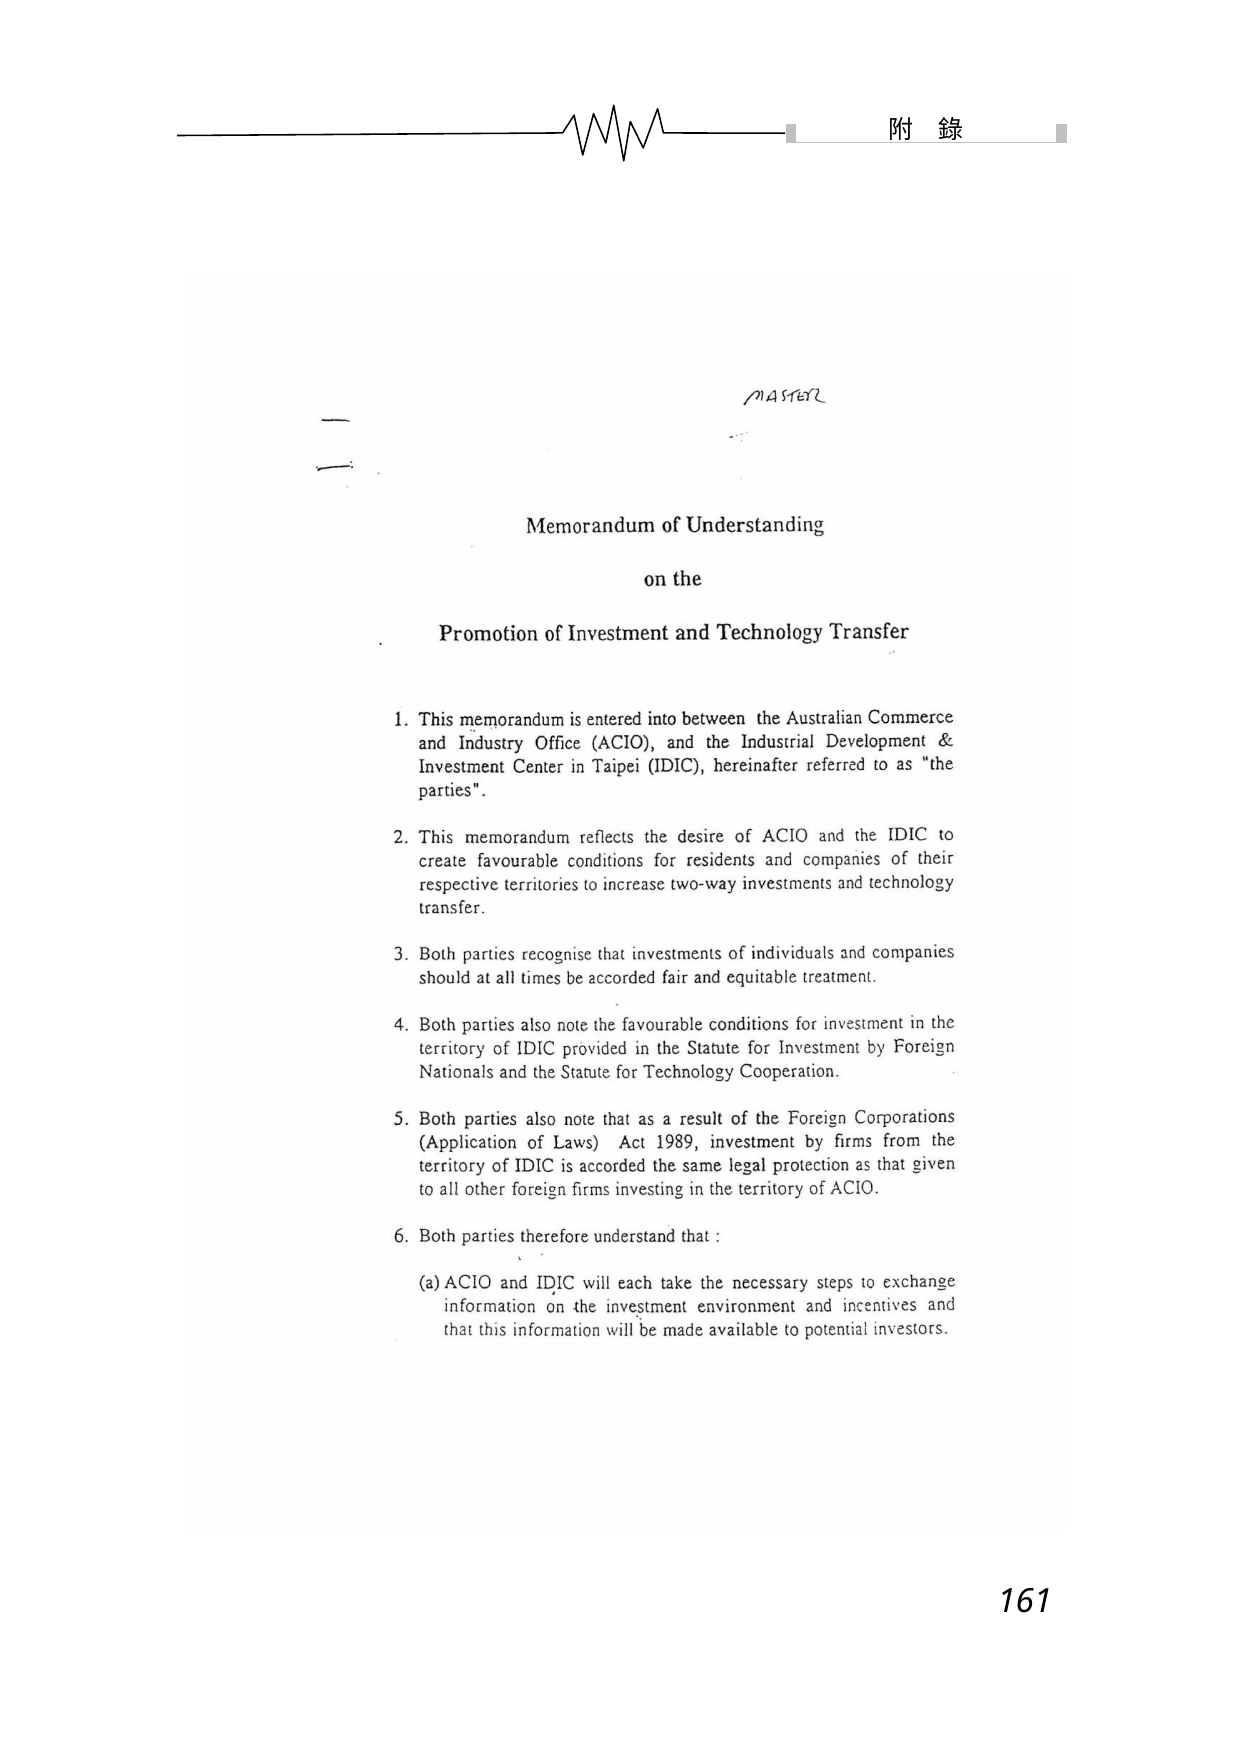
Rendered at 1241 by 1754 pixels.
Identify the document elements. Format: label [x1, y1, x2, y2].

picture [182, 276, 1069, 1530]
